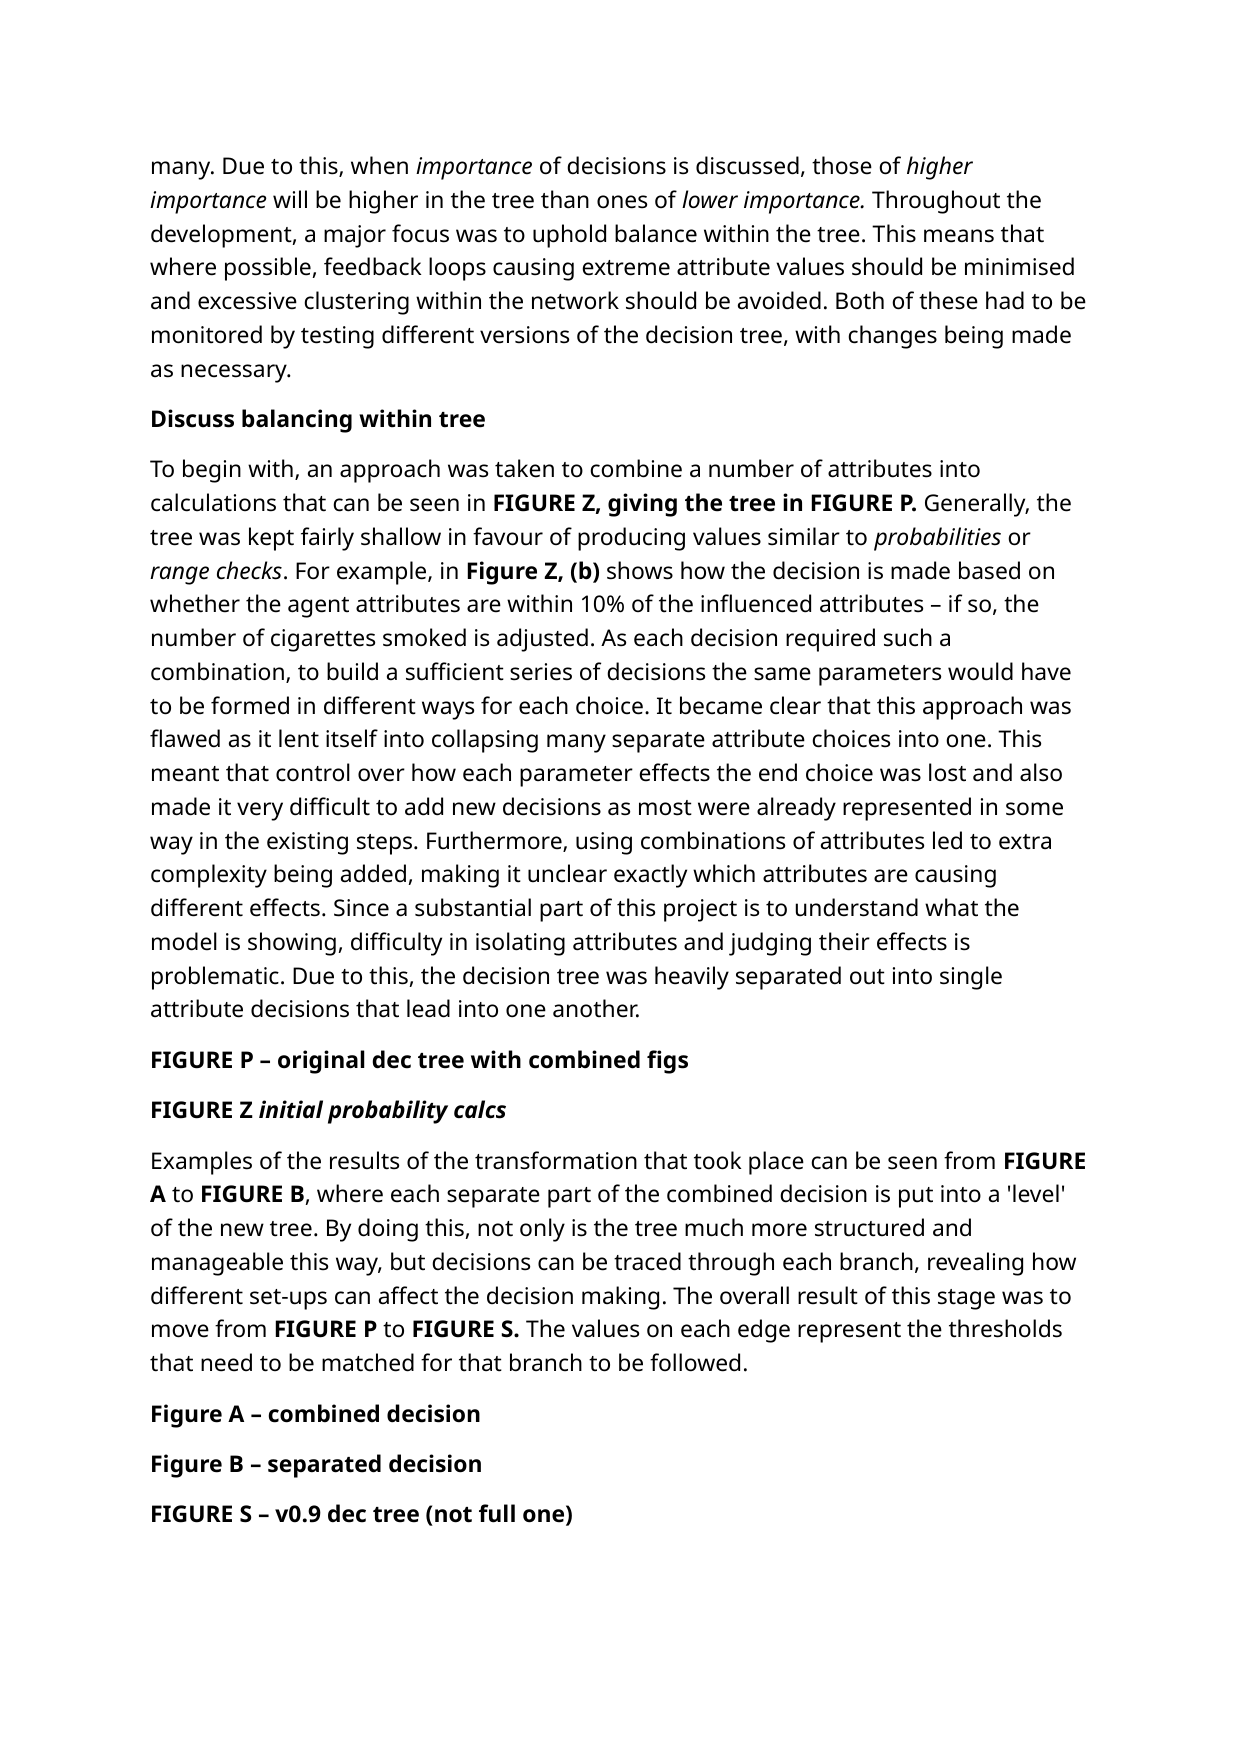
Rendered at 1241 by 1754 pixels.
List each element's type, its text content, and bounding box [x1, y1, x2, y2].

text Discuss balancing within tree [150, 403, 1090, 434]
text many. Due to this, when importance of decisions is discussed, those of higher importance will be higher in the tree than ones of lower importance. Throughout the development, a major focus was to uphold balance within the tree. This means that where possible, feedback loops causing extreme attribute values should be minimised and excessive clustering within the network should be avoided. Both of these had to be monitored by testing different versions of the decision tree, with changes being made as necessary. [150, 150, 1090, 384]
text Examples of the results of the transformation that took place can be seen from FIGURE A to FIGURE B, where each separate part of the combined decision is put into a 'level' of the new tree. By doing this, not only is the tree much more structured and manageable this way, but decisions can be traced through each branch, revealing how different set-ups can affect the decision making. The overall result of this stage was to move from FIGURE P to FIGURE S. The values on each edge represent the thresholds that need to be matched for that branch to be followed. [150, 1144, 1090, 1378]
text FIGURE S – v0.9 dec tree (not full one) [150, 1498, 1090, 1529]
text To begin with, an approach was taken to combine a number of attributes into calculations that can be seen in FIGURE Z, giving the tree in FIGURE P. Generally, the tree was kept fairly shallow in favour of producing values similar to probabilities or range checks. For example, in Figure Z, (b) shows how the decision is made based on whether the agent attributes are within 10% of the influenced attributes – if so, the number of cigarettes smoked is adjusted. As each decision required such a combination, to build a sufficient series of decisions the same parameters would have to be formed in different ways for each choice. It became clear that this approach was flawed as it lent itself into collapsing many separate attribute choices into one. This meant that control over how each parameter effects the end choice was lost and also made it very difficult to add new decisions as most were already represented in some way in the existing steps. Furthermore, using combinations of attributes led to extra complexity being added, making it unclear exactly which attributes are causing different effects. Since a substantial part of this project is to understand what the model is showing, difficulty in isolating attributes and judging their effects is problematic. Due to this, the decision tree was heavily separated out into single attribute decisions that lead into one another. [150, 453, 1090, 1024]
text Figure A – combined decision [150, 1397, 1090, 1429]
text Figure B – separated decision [150, 1448, 1090, 1479]
text FIGURE P – original dec tree with combined figs [150, 1044, 1090, 1075]
text FIGURE Z initial probability calcs [150, 1094, 1090, 1125]
